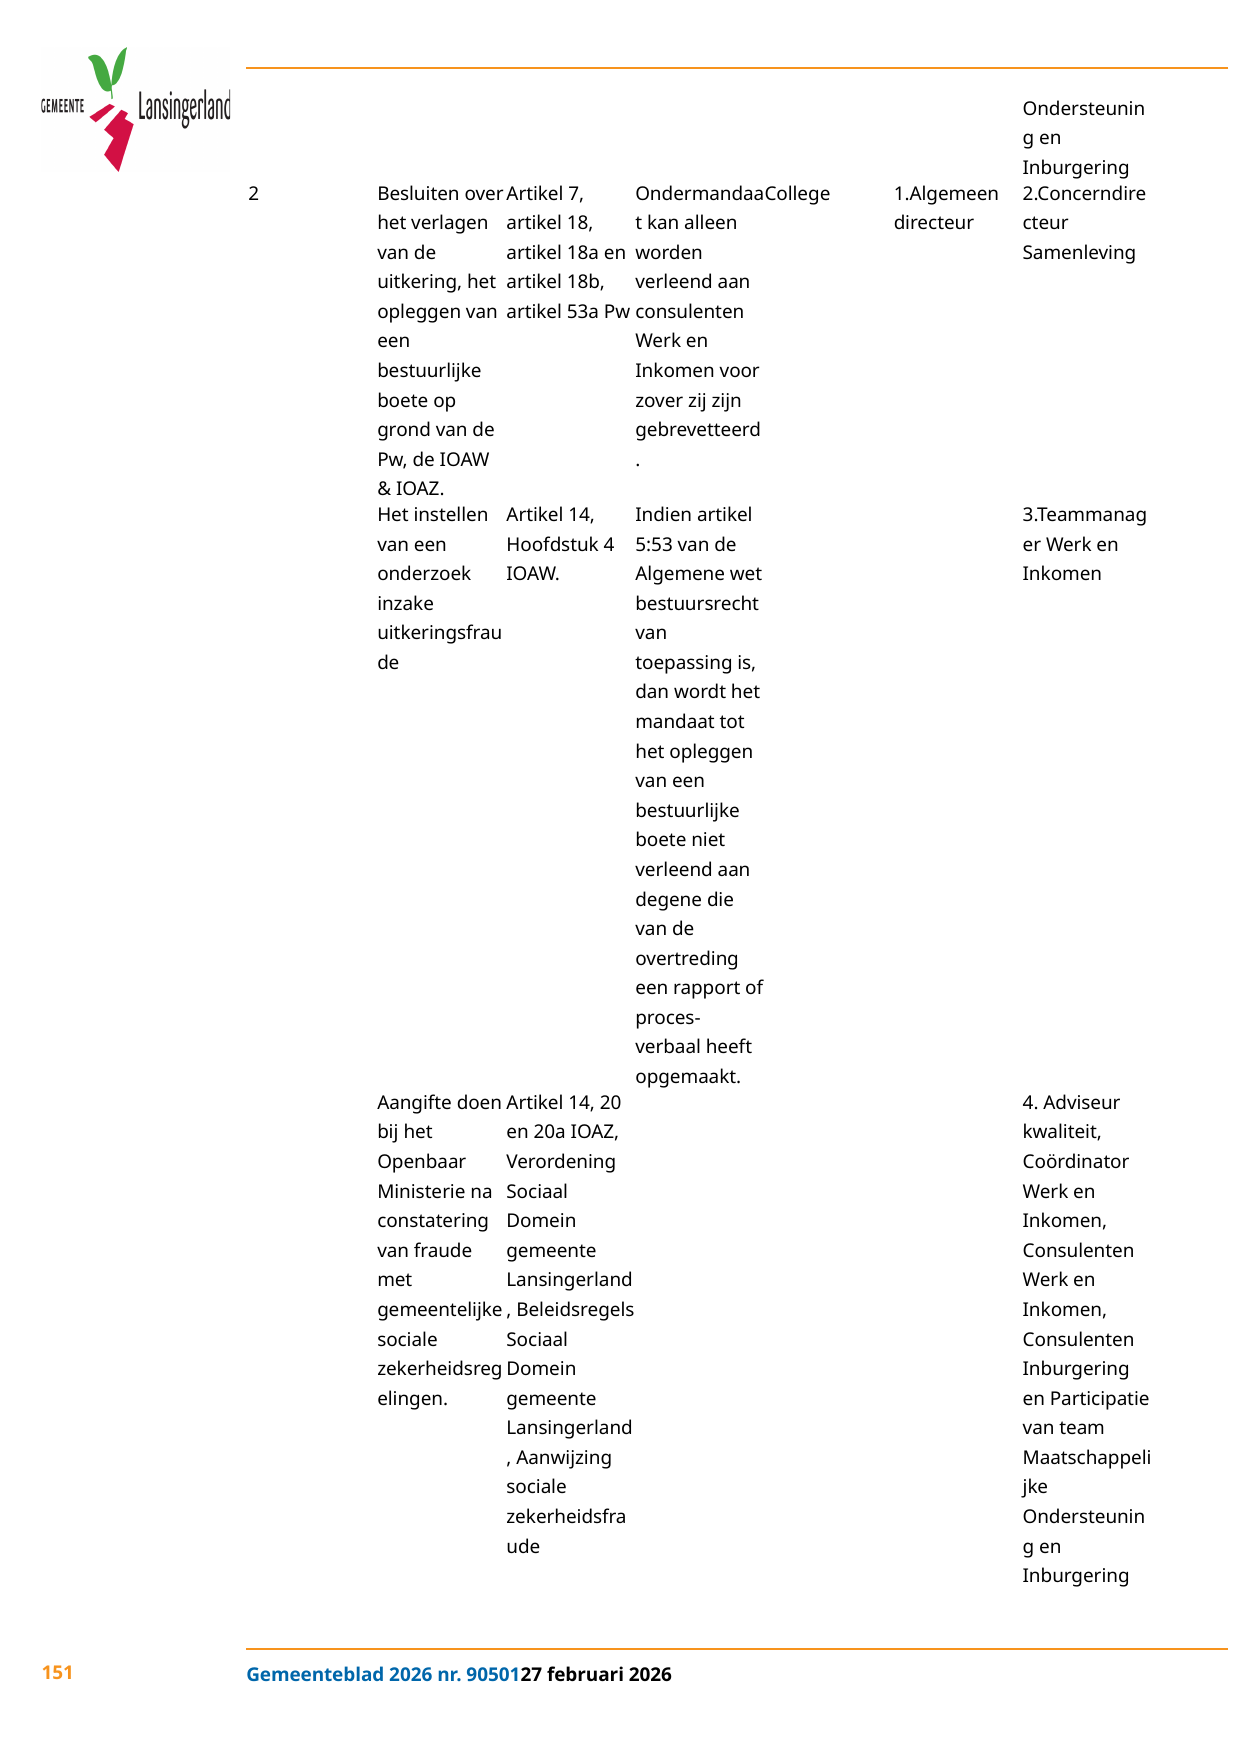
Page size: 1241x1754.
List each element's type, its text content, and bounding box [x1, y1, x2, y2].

table_cell [894, 95, 1022, 180]
table_cell [248, 501, 377, 1089]
table_cell [764, 501, 893, 1089]
table_cell 2.Concerndirecteur Samenleving [1023, 180, 1152, 501]
table_cell Artikel 14, Hoofdstuk 4 IOAW. [506, 501, 635, 1089]
table_cell Artikel 14, 20 en 20a IOAZ, Verordening Sociaal Domein gemeente Lansingerland, Beleidsregels Sociaal Domein gemeente Lansingerland, Aanwijzing sociale zekerheidsfraude [506, 1089, 635, 1588]
table_cell [894, 1089, 1022, 1588]
table_cell College [764, 180, 893, 501]
table_cell Indien artikel 5:53 van de Algemene wet bestuursrecht van toepassing is, dan wordt het mandaat tot het opleggen van een bestuurlijke boete niet verleend aan degene die van de overtreding een rapport of proces-verbaal heeft opgemaakt. [635, 501, 764, 1089]
table_cell [377, 95, 506, 180]
table_cell Ondersteuning en Inburgering [1023, 95, 1152, 180]
table_cell 2 [248, 180, 377, 501]
table_cell Het instellen van een onderzoek inzake uitkeringsfraude [377, 501, 506, 1089]
table_cell 3.Teammanager Werk en Inkomen [1023, 501, 1152, 1089]
table_cell [635, 1089, 764, 1588]
picture [41, 47, 231, 172]
table_cell [764, 1089, 893, 1588]
table_cell 4. Adviseur kwaliteit, Coördinator Werk en Inkomen, Consulenten Werk en Inkomen, Consulenten Inburgering en Participatie van team Maatschappelijke Ondersteuning en Inburgering [1023, 1089, 1152, 1588]
table_cell [894, 501, 1022, 1089]
table_cell [248, 1089, 377, 1588]
table_cell Besluiten over het verlagen van de uitkering, het opleggen van een bestuurlijke boete op grond van de Pw, de IOAW & IOAZ. [377, 180, 506, 501]
table_cell [248, 95, 377, 180]
table_cell Aangifte doen bij het Openbaar Ministerie na constatering van fraude met gemeentelijke sociale zekerheidsregelingen. [377, 1089, 506, 1588]
table_cell [764, 95, 893, 180]
table_cell Ondermandaat kan alleen worden verleend aan consulenten Werk en Inkomen voor zover zij zijn gebrevetteerd. [635, 180, 764, 501]
table_cell [635, 95, 764, 180]
table_cell Artikel 7, artikel 18, artikel 18a en artikel 18b, artikel 53a Pw [506, 180, 635, 501]
table_cell 1.Algemeen directeur [894, 180, 1022, 501]
table_cell [506, 95, 635, 180]
